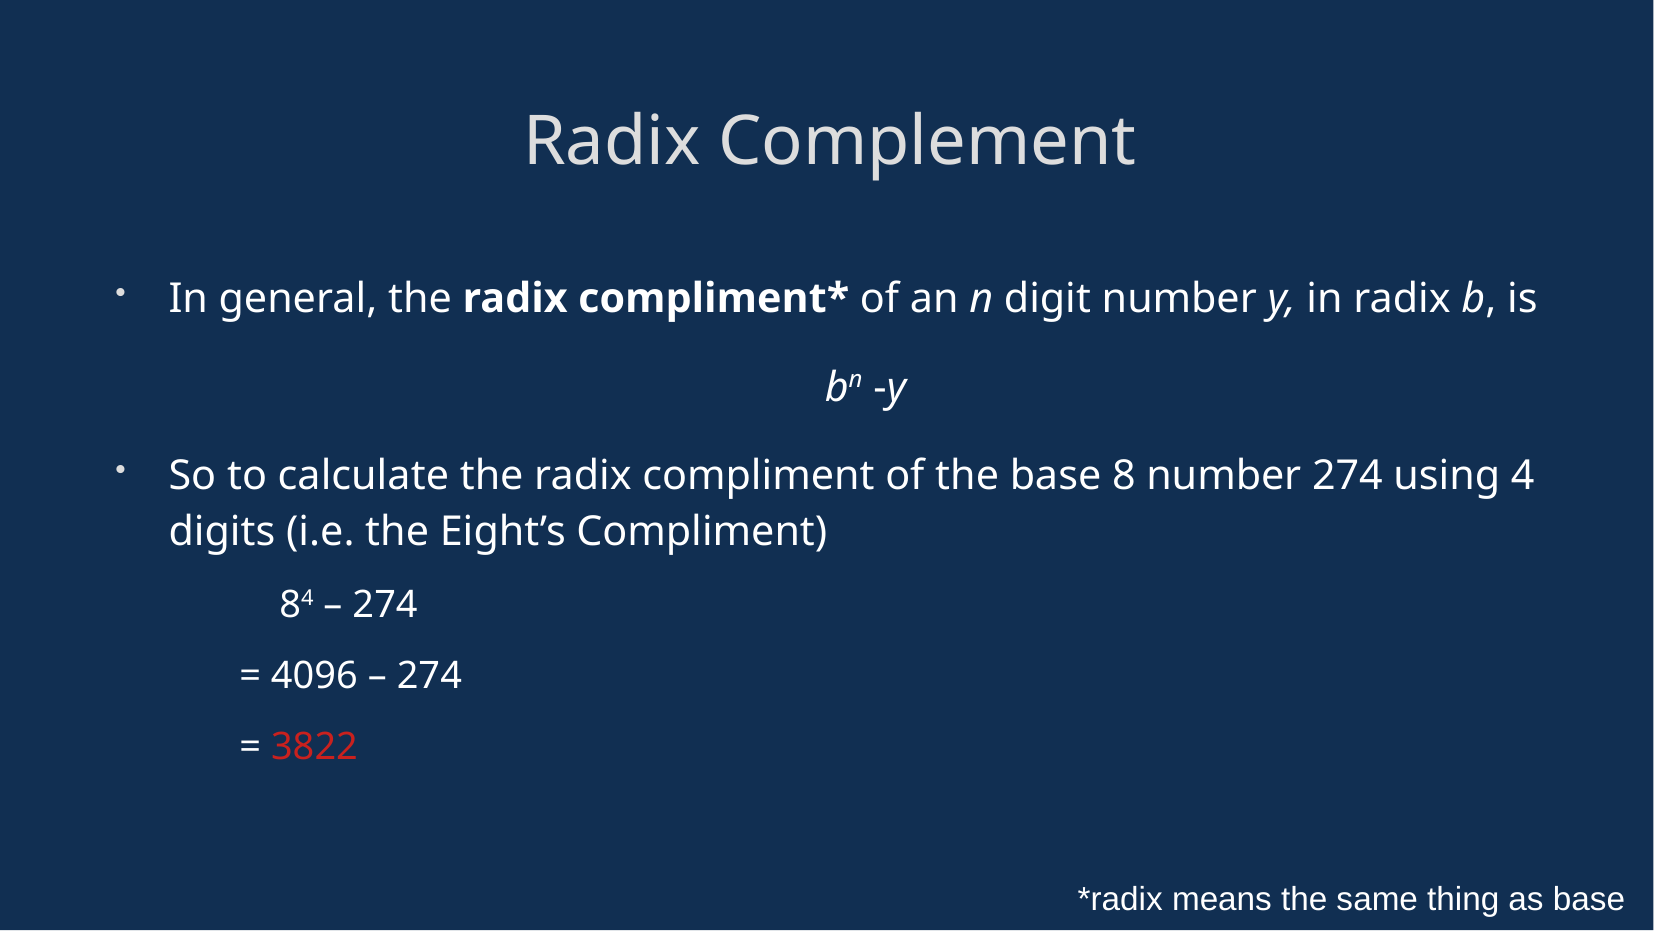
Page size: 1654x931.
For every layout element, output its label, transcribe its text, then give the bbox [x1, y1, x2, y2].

list In general, the radix compliment* of an n digit number y, in radix b, is bn -y So to calculate the radix compliment of the base 8 number 274 using 4 digits (i.e. the Eight’s Compliment) 84 – 274 = 4096 – 274 = 3822 [97, 268, 1563, 806]
text_box *radix means the same thing as base [1062, 873, 1641, 926]
title Radix Complement [97, 56, 1563, 220]
